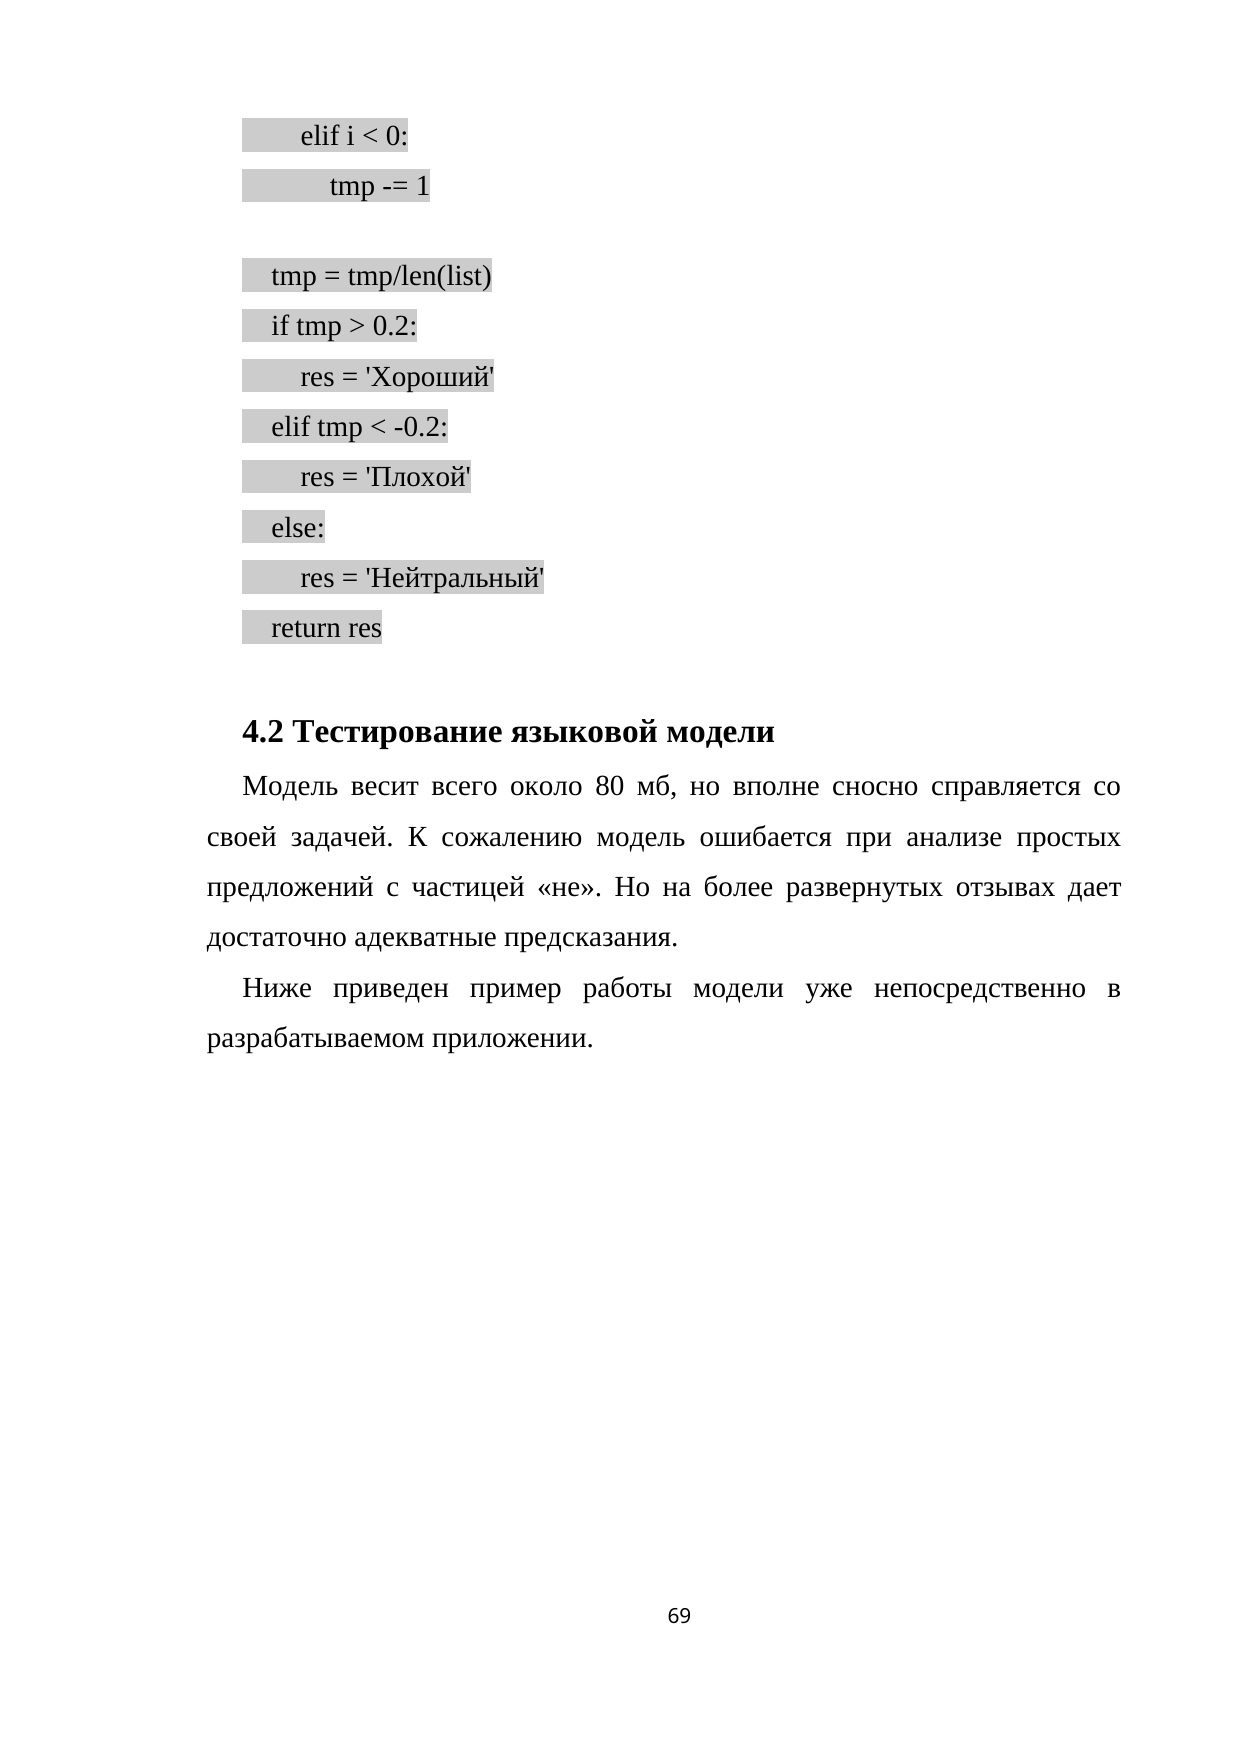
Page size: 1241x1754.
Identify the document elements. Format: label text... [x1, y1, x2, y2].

list else: [207, 510, 1122, 543]
list return res [207, 610, 1122, 644]
list elif tmp < -0.2: [207, 409, 1122, 443]
list if tmp > 0.2: [207, 308, 1122, 342]
list res = 'Плохой' [207, 459, 1122, 493]
list res = 'Нейтральный' [207, 560, 1122, 594]
list 4.2 Тестирование языковой модели [207, 711, 1122, 749]
list Модель весит всего около 80 мб, но вполне сносно справляется со своей задачей. К сожалению модель ошибается при анализе простых предложений с частицей «не». Но на более развернутых отзывах дает достаточно адекватные предсказания. [207, 768, 1122, 953]
list tmp -= 1 [207, 168, 1122, 202]
list elif i < 0: [207, 118, 1122, 152]
list res = 'Хороший' [207, 359, 1122, 392]
list Ниже приведен пример работы модели уже непосредственно в разрабатываемом приложении. [207, 970, 1122, 1054]
list tmp = tmp/len(list) [207, 258, 1122, 292]
